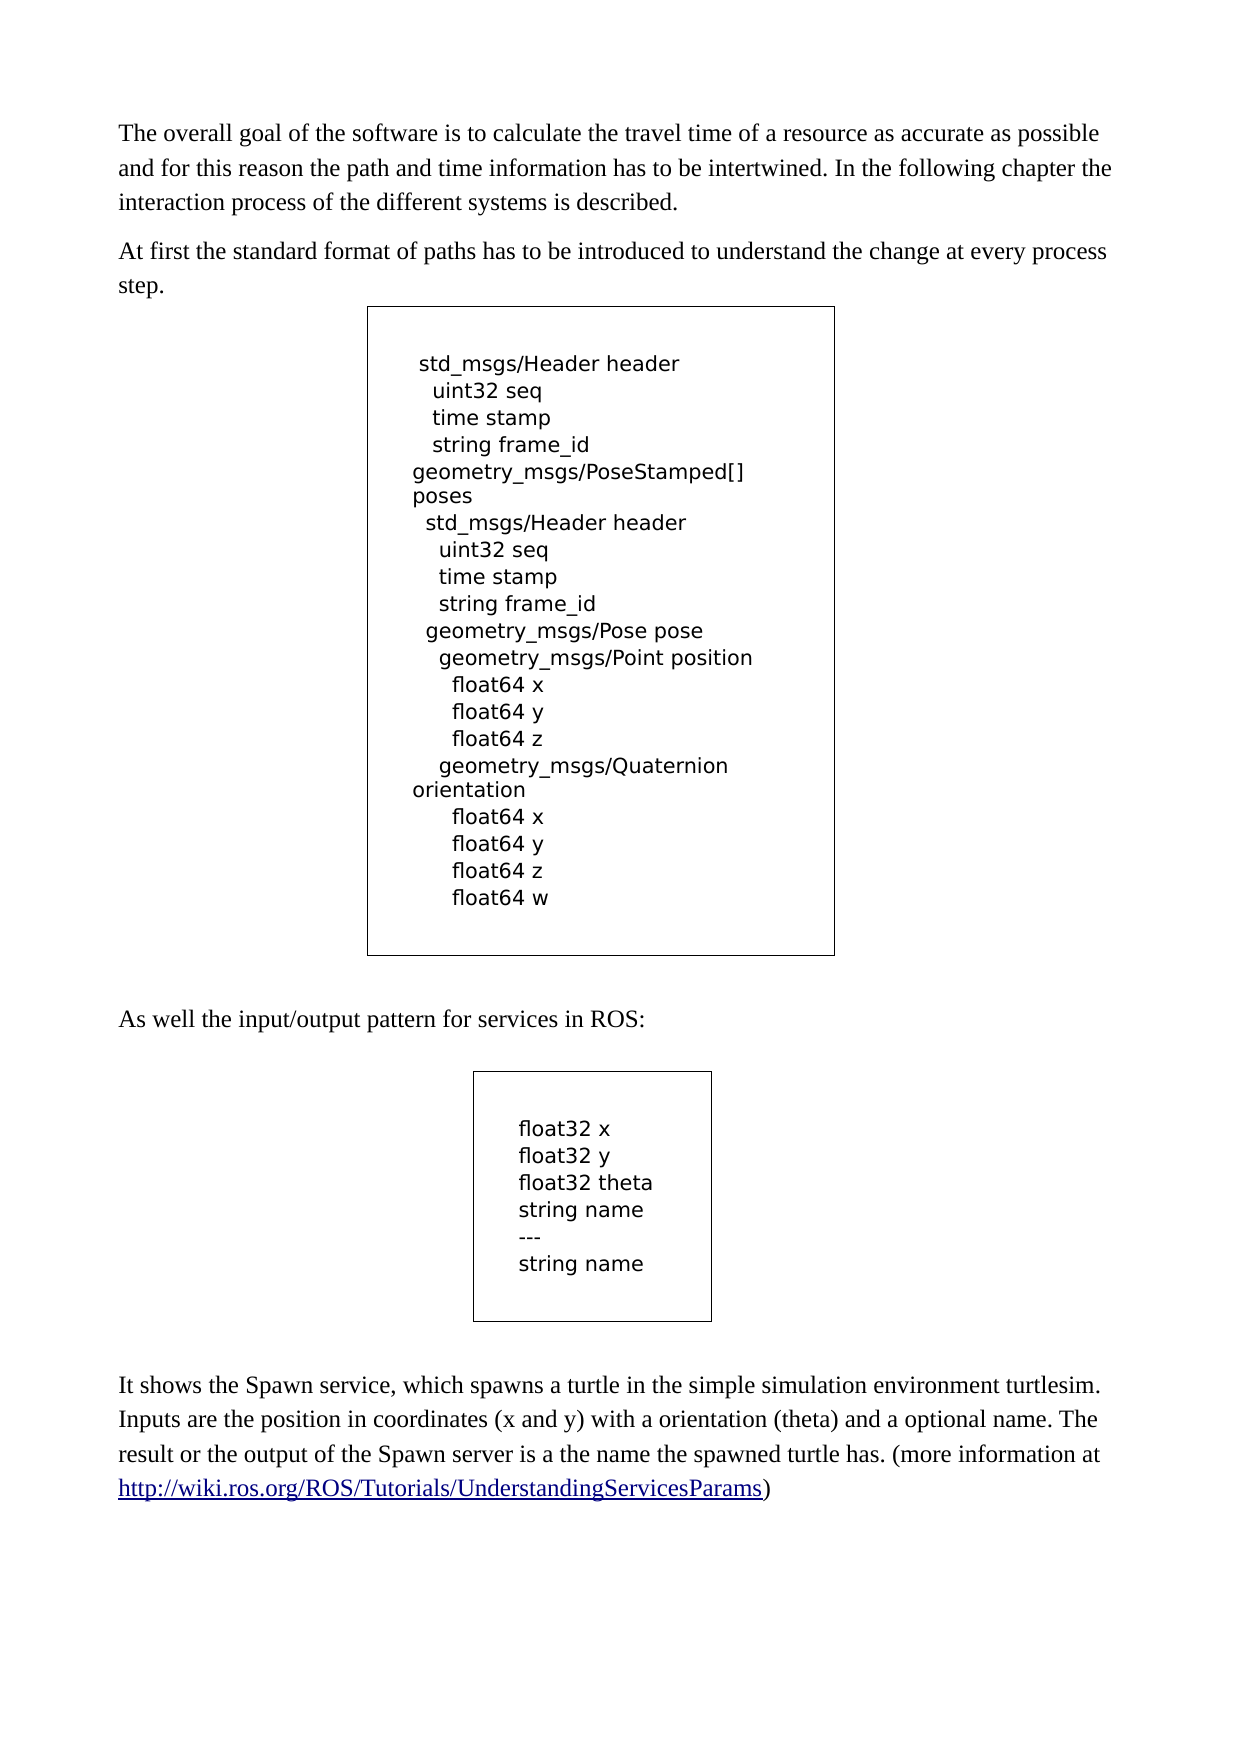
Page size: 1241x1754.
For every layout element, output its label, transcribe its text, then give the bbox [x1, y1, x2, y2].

text It shows the Spawn service, which spawns a turtle in the simple simulation environment turtlesim. Inputs are the position in coordinates (x and y) with a orientation (theta) and a optional name. The result or the output of the Spawn server is a the name the spawned turtle has. (more information at http://wiki.ros.org/ROS/Tutorials/UnderstandingServicesParams) [118, 1370, 1122, 1502]
text The overall goal of the software is to calculate the travel time of a resource as accurate as possible and for this reason the path and time information has to be intertwined. In the following chapter the interaction process of the different systems is described. [118, 118, 1122, 216]
text As well the input/output pattern for services in ROS: [118, 1004, 1122, 1033]
text At first the standard format of paths has to be introduced to understand the change at every process step. [118, 236, 1122, 299]
